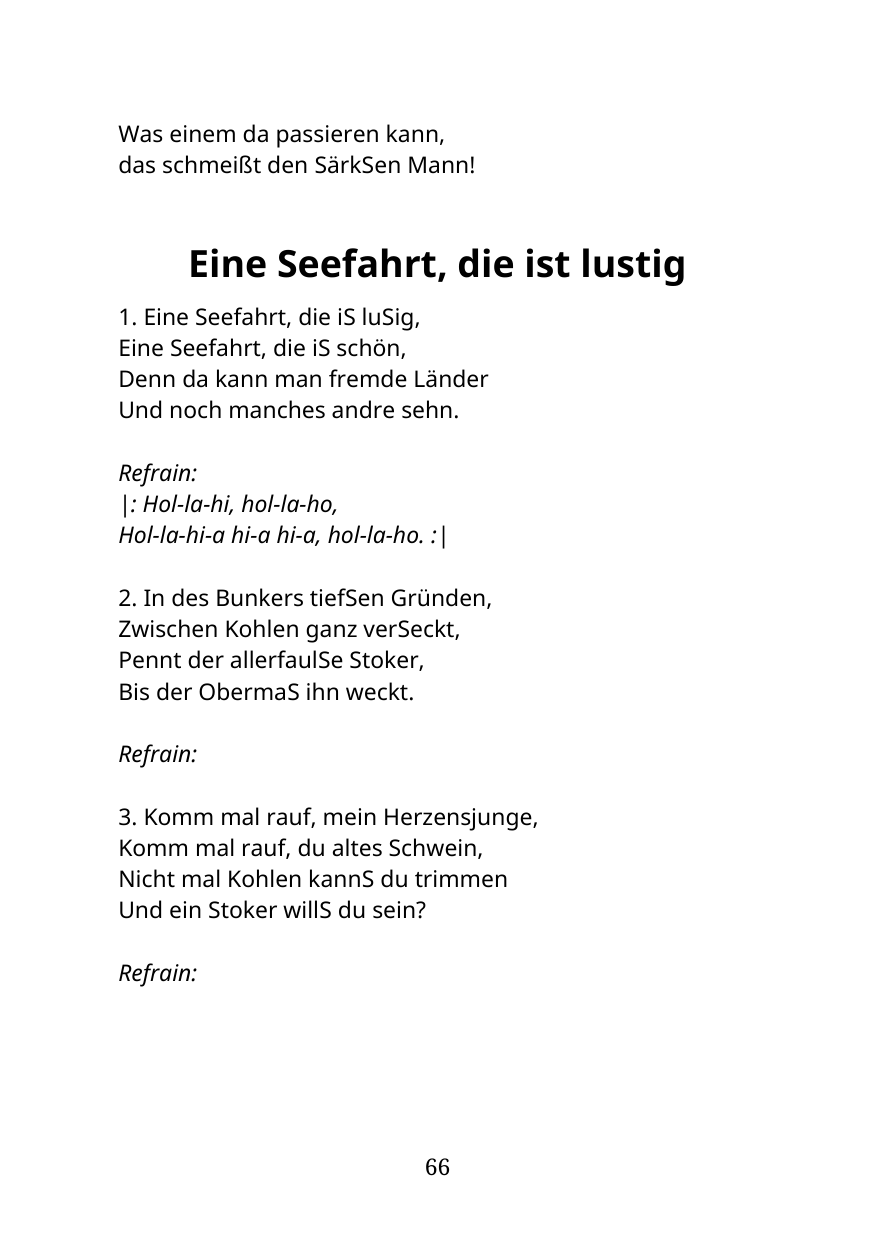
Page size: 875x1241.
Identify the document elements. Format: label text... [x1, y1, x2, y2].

text 1. Eine Seefahrt, die iS luSig, Eine Seefahrt, die iS schön, Denn da kann man fremde Länder Und noch manches andre sehn. [118, 300, 756, 425]
subtitle Eine Seefahrt, die ist lustig [118, 237, 756, 288]
text Was einem da passieren kann, [118, 118, 756, 149]
text Refrain: |: Hol-la-hi, hol-la-ho, Hol-la-hi-a hi-a hi-a, hol-la-ho. :| [118, 425, 756, 550]
text das schmeißt den SärkSen Mann! [118, 149, 756, 181]
text 2. In des Bunkers tiefSen Gründen, Zwischen Kohlen ganz verSeckt, Pennt der allerfaulSe Stoker, Bis der ObermaS ihn weckt. [118, 582, 756, 707]
text Refrain: [118, 738, 756, 769]
text 3. Komm mal rauf, mein Herzensjunge, Komm mal rauf, du altes Schwein, Nicht mal Kohlen kannS du trimmen Und ein Stoker willS du sein? [118, 800, 756, 925]
text Refrain: [118, 957, 756, 988]
